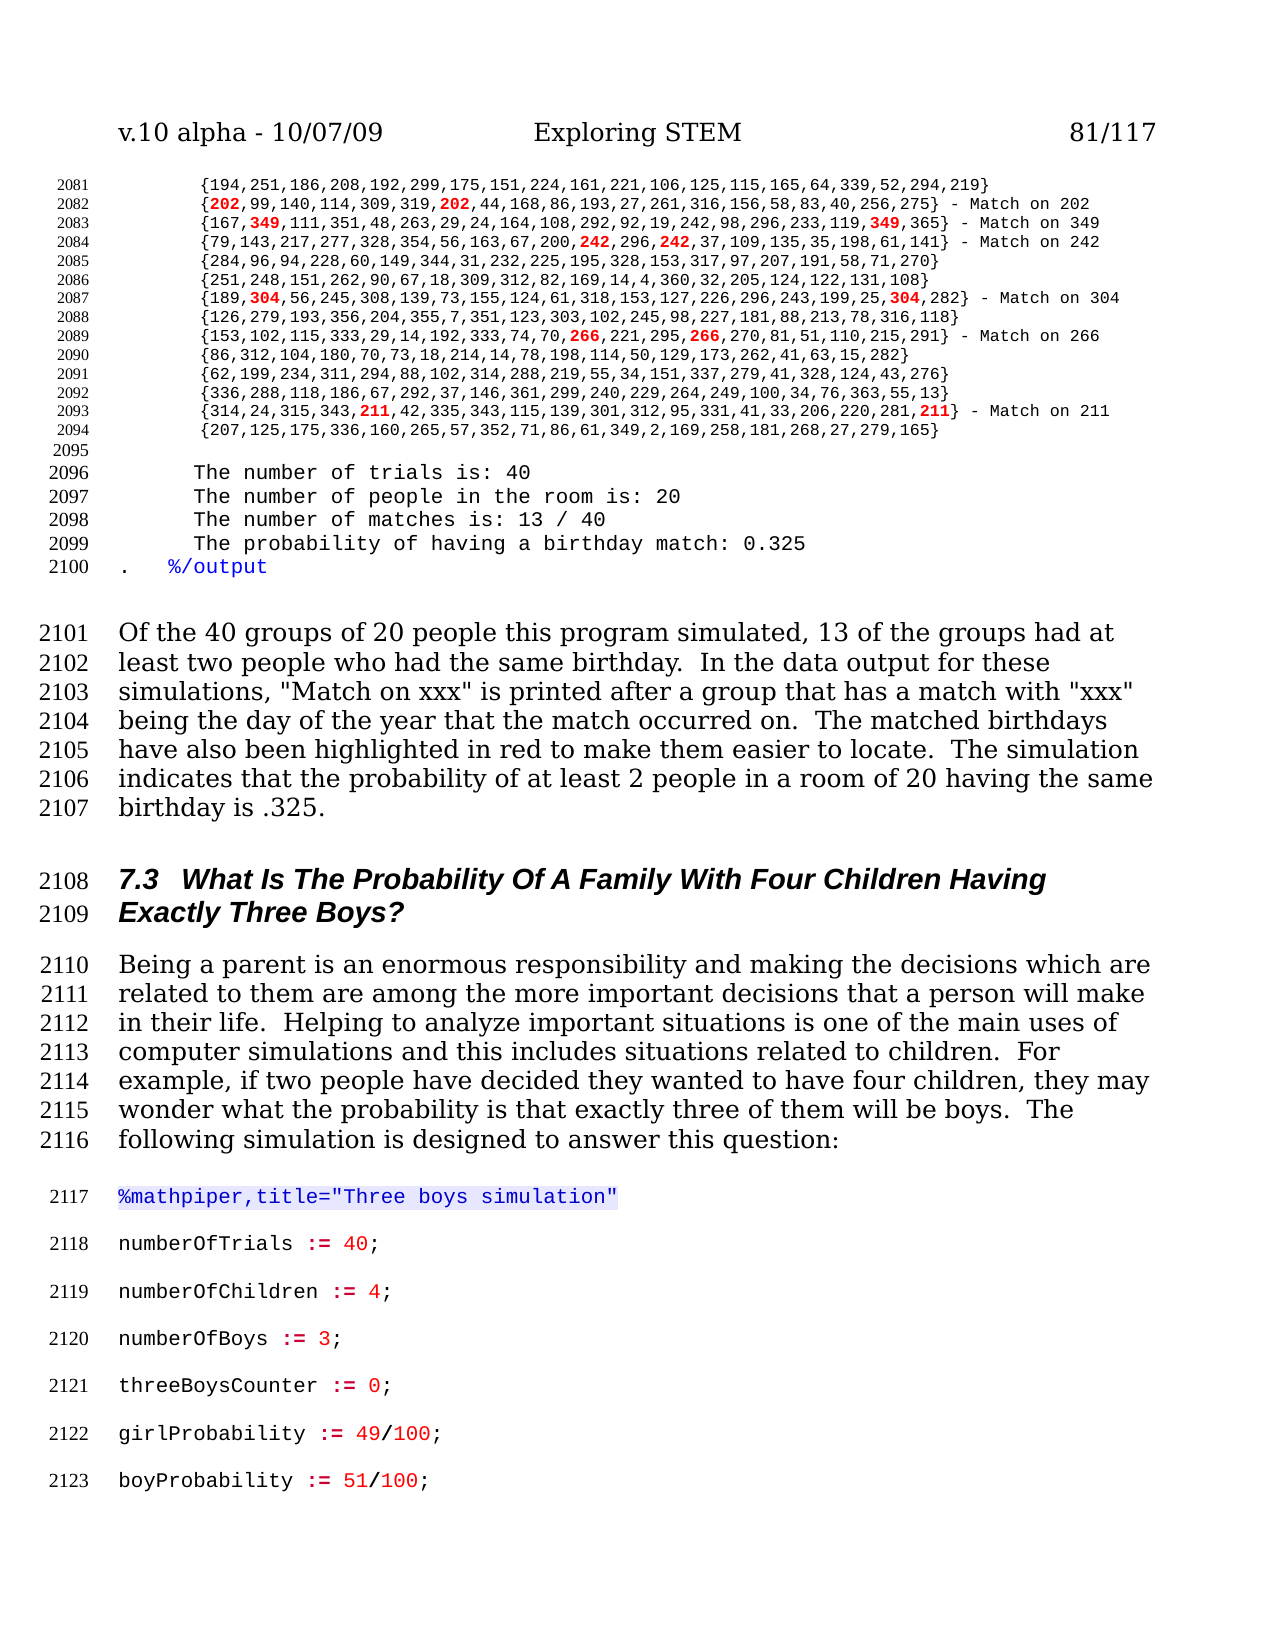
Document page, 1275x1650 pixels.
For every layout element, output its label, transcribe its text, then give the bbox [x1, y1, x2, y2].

text {336,288,118,186,67,292,37,146,361,299,240,229,264,249,100,34,76,363,55,13} [139, 384, 1157, 403]
text {62,199,234,311,294,88,102,314,288,219,55,34,151,337,279,41,328,124,43,276} [139, 365, 1157, 384]
text {284,96,94,228,60,149,344,31,232,225,195,328,153,317,97,207,191,58,71,270} [139, 252, 1157, 271]
text {207,125,175,336,160,265,57,352,71,86,61,349,2,169,258,181,268,27,279,165} [139, 422, 1157, 441]
text {194,251,186,208,192,299,175,151,224,161,221,106,125,115,165,64,339,52,294,219} [139, 177, 1157, 196]
text Of the 40 groups of 20 people this program simulated, 13 of the groups had at least two people who had the same birthday. In the data output for these simulations, "Match on xxx" is printed after a group that has a match with "xxx" being the day of the year that the match occurred on. The matched birthdays have also been highlighted in red to make them easier to locate. The simulation indicates that the probability of at least 2 people in a room of 20 having the same birthday is .325. [118, 619, 1157, 823]
text {251,248,151,262,90,67,18,309,312,82,169,14,4,360,32,205,124,122,131,108} [139, 271, 1157, 290]
subtitle What Is The Probability Of A Family With Four Children Having Exactly Three Boys? [118, 862, 1157, 929]
text Being a parent is an enormous responsibility and making the decisions which are related to them are among the more important decisions that a person will make in their life. Helping to analyze important situations is one of the main uses of computer simulations and this includes situations related to children. For example, if two people have decided they wanted to have four children, they may wonder what the probability is that exactly three of them will be boys. The following simulation is designed to answer this question: [118, 950, 1157, 1154]
text {202,99,140,114,309,319,202,44,168,86,193,27,261,316,156,58,83,40,256,275} - Match on 202 [139, 196, 1157, 214]
text {79,143,217,277,328,354,56,163,67,200,242,296,242,37,109,135,35,198,61,141} - Match on 242 [139, 233, 1157, 252]
text threeBoysCounter := 0; [118, 1375, 1157, 1399]
text . %/output [118, 557, 1157, 580]
text {153,102,115,333,29,14,192,333,74,70,266,221,295,266,270,81,51,110,215,291} - Match on 266 [139, 328, 1157, 346]
text %mathpiper,title="Three boys simulation" [118, 1186, 1157, 1210]
text {167,349,111,351,48,263,29,24,164,108,292,92,19,242,98,296,233,119,349,365} - Match on 349 [139, 214, 1157, 233]
text The number of trials is: 40 [118, 462, 1157, 486]
text numberOfTrials := 40; [118, 1233, 1157, 1257]
text numberOfBoys := 3; [118, 1328, 1157, 1352]
text The number of people in the room is: 20 [118, 486, 1157, 509]
text girlProbability := 49/100; [118, 1422, 1157, 1446]
text The probability of having a birthday match: 0.325 [118, 533, 1157, 557]
text {126,279,193,356,204,355,7,351,123,303,102,245,98,227,181,88,213,78,316,118} [139, 309, 1157, 328]
text The number of matches is: 13 / 40 [118, 509, 1157, 533]
text {314,24,315,343,211,42,335,343,115,139,301,312,95,331,41,33,206,220,281,211} - Match on 211 [139, 403, 1157, 422]
text {86,312,104,180,70,73,18,214,14,78,198,114,50,129,173,262,41,63,15,282} [139, 346, 1157, 365]
text boyProbability := 51/100; [118, 1470, 1157, 1493]
text {189,304,56,245,308,139,73,155,124,61,318,153,127,226,296,243,199,25,304,282} - Match on 304 [139, 290, 1157, 309]
text numberOfChildren := 4; [118, 1281, 1157, 1304]
